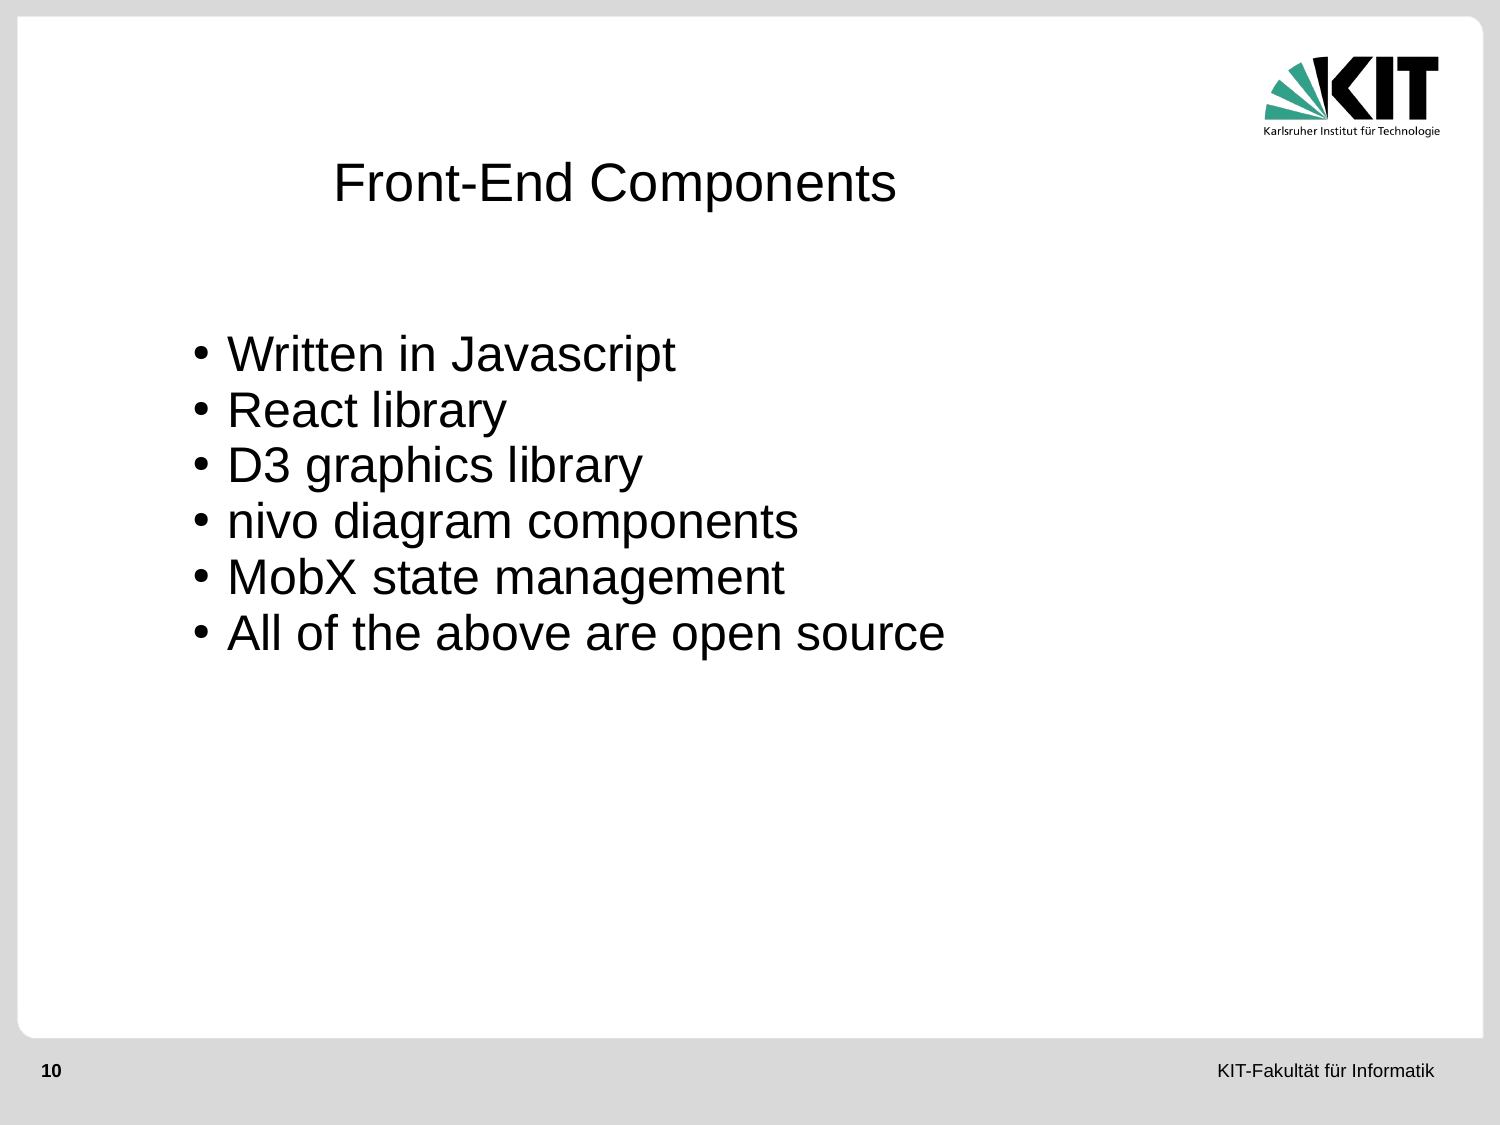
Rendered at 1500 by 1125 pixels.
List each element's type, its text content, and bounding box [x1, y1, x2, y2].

text_box Written in Javascript React library D3 graphics library nivo diagram components MobX state management All of the above are open source [177, 318, 1099, 892]
text_box Front-End Components [318, 145, 1158, 237]
picture [0, 0, 1500, 1125]
